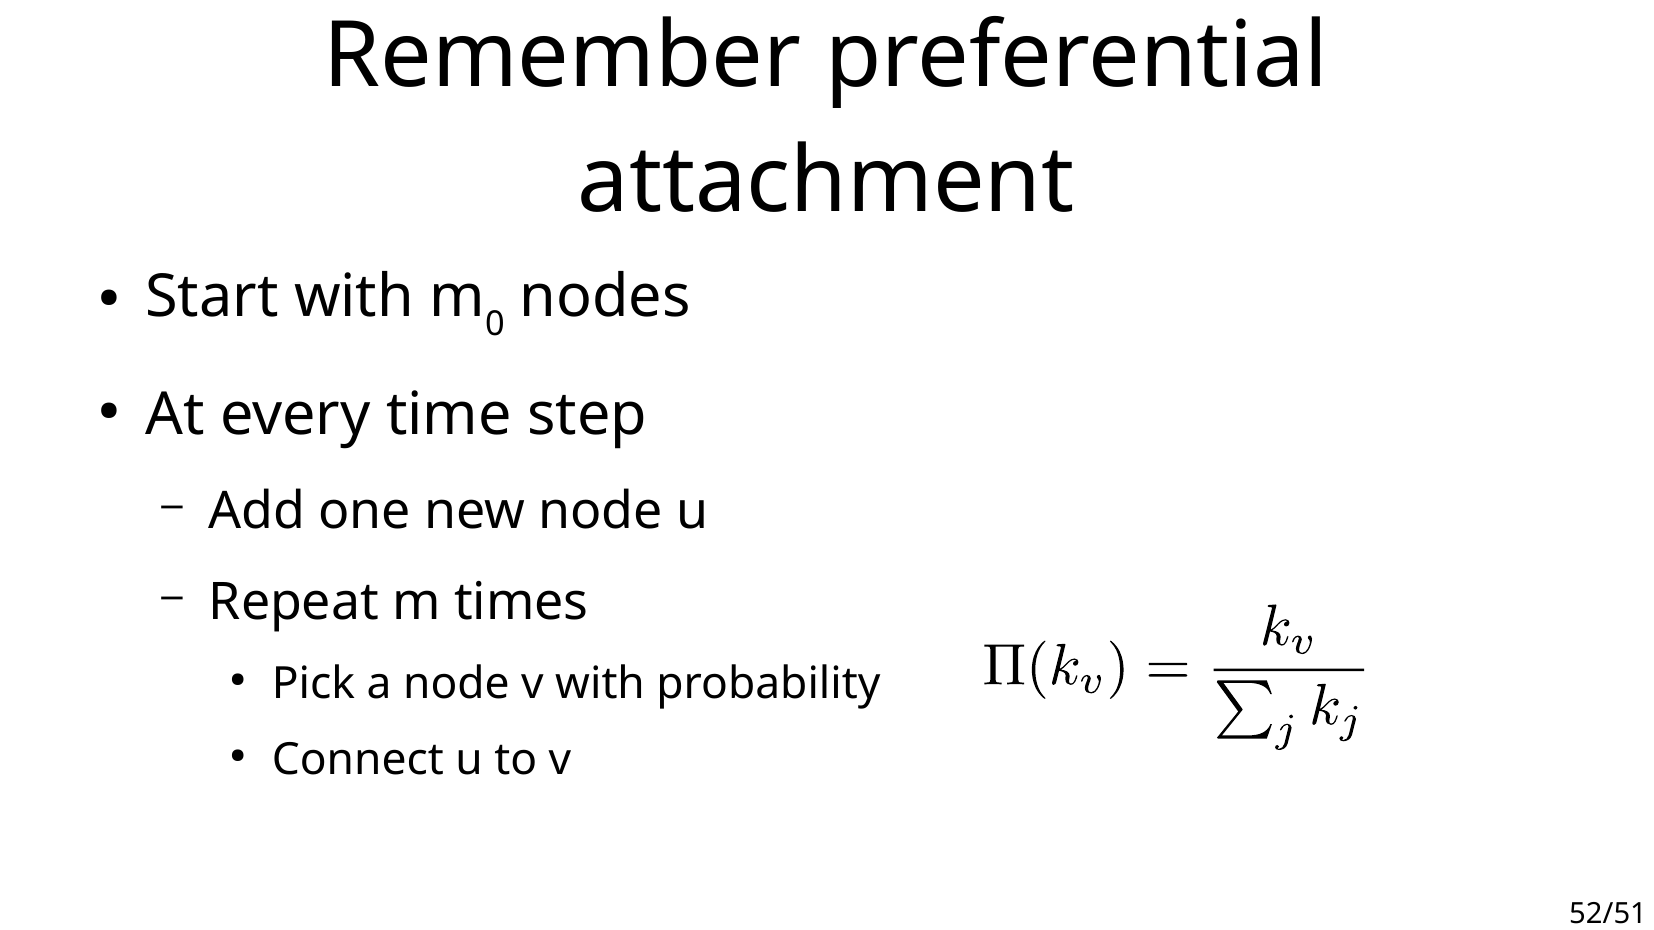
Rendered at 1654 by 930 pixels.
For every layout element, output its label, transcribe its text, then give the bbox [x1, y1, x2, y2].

list Start with m0 nodes At every time step Add one new node u Repeat m times Pick a node v with probability Connect u to v [82, 252, 1571, 793]
text_box [982, 604, 1365, 751]
title Remember preferential attachment [82, 1, 1571, 225]
